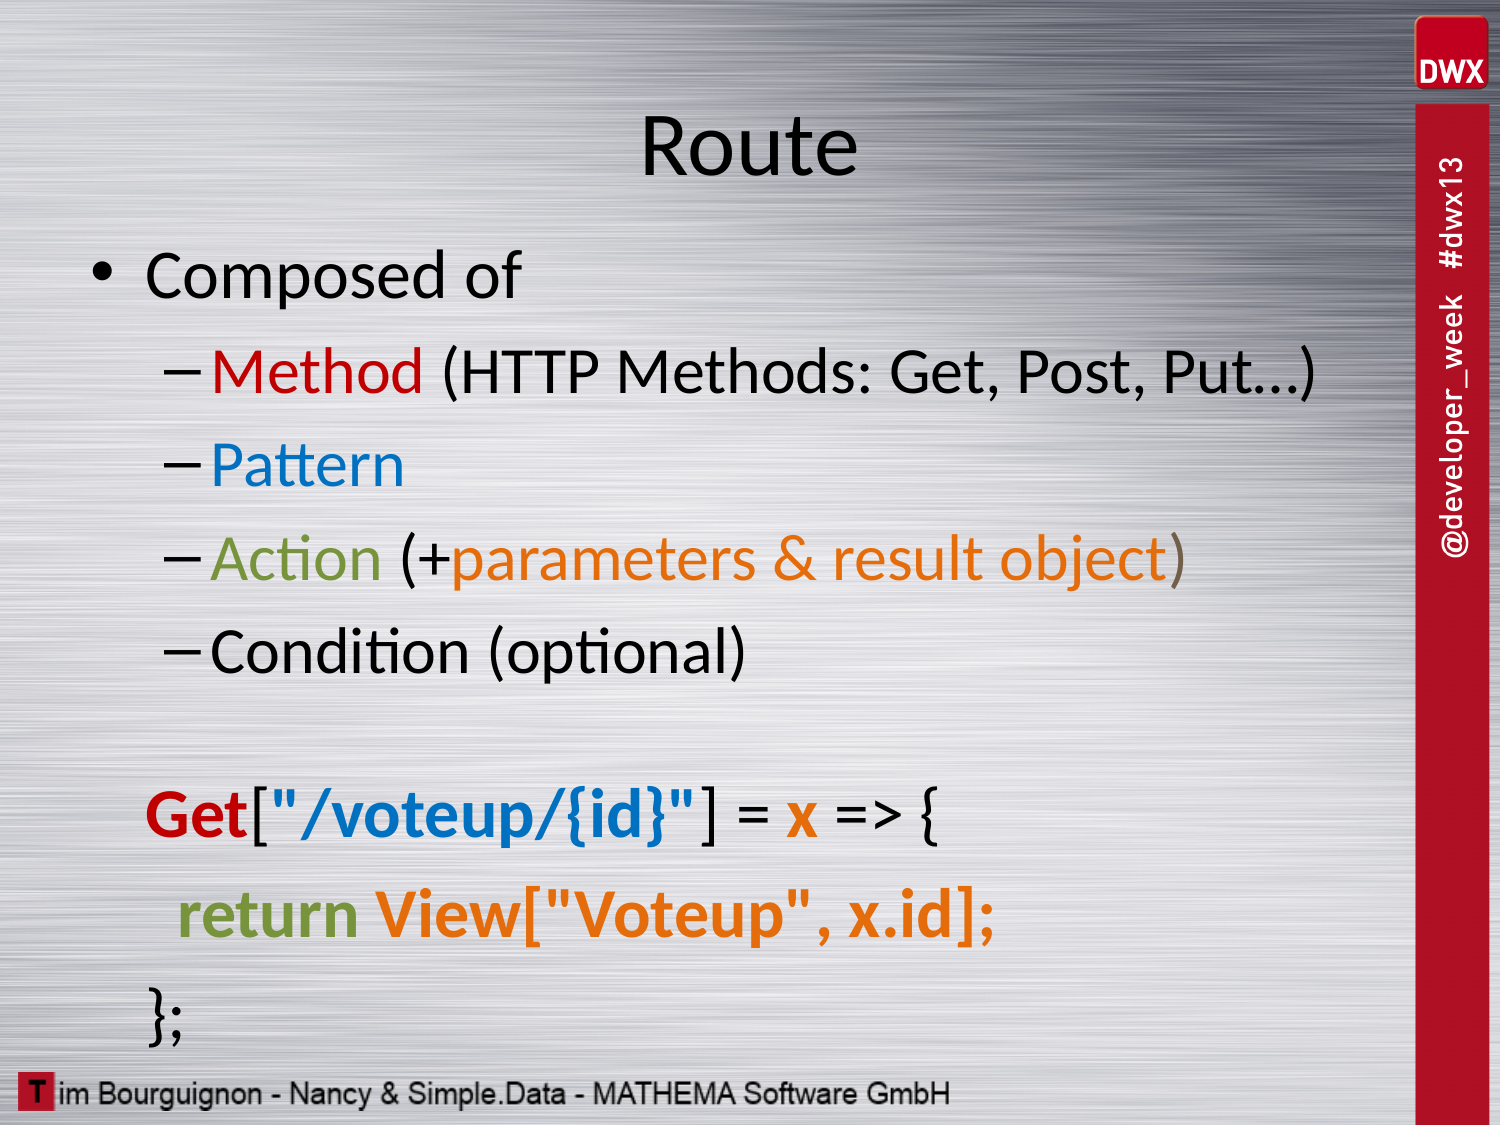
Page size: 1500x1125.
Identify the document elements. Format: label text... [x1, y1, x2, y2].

list Composed of Method (HTTP Methods: Get, Post, Put…) Pattern Action (+parameters & result object) Condition (optional) Get["/voteup/{id}"] = x => { return View["Voteup", x.id]; }; [75, 221, 1426, 1069]
title Route [75, 45, 1426, 221]
picture [0, 0, 1500, 1125]
